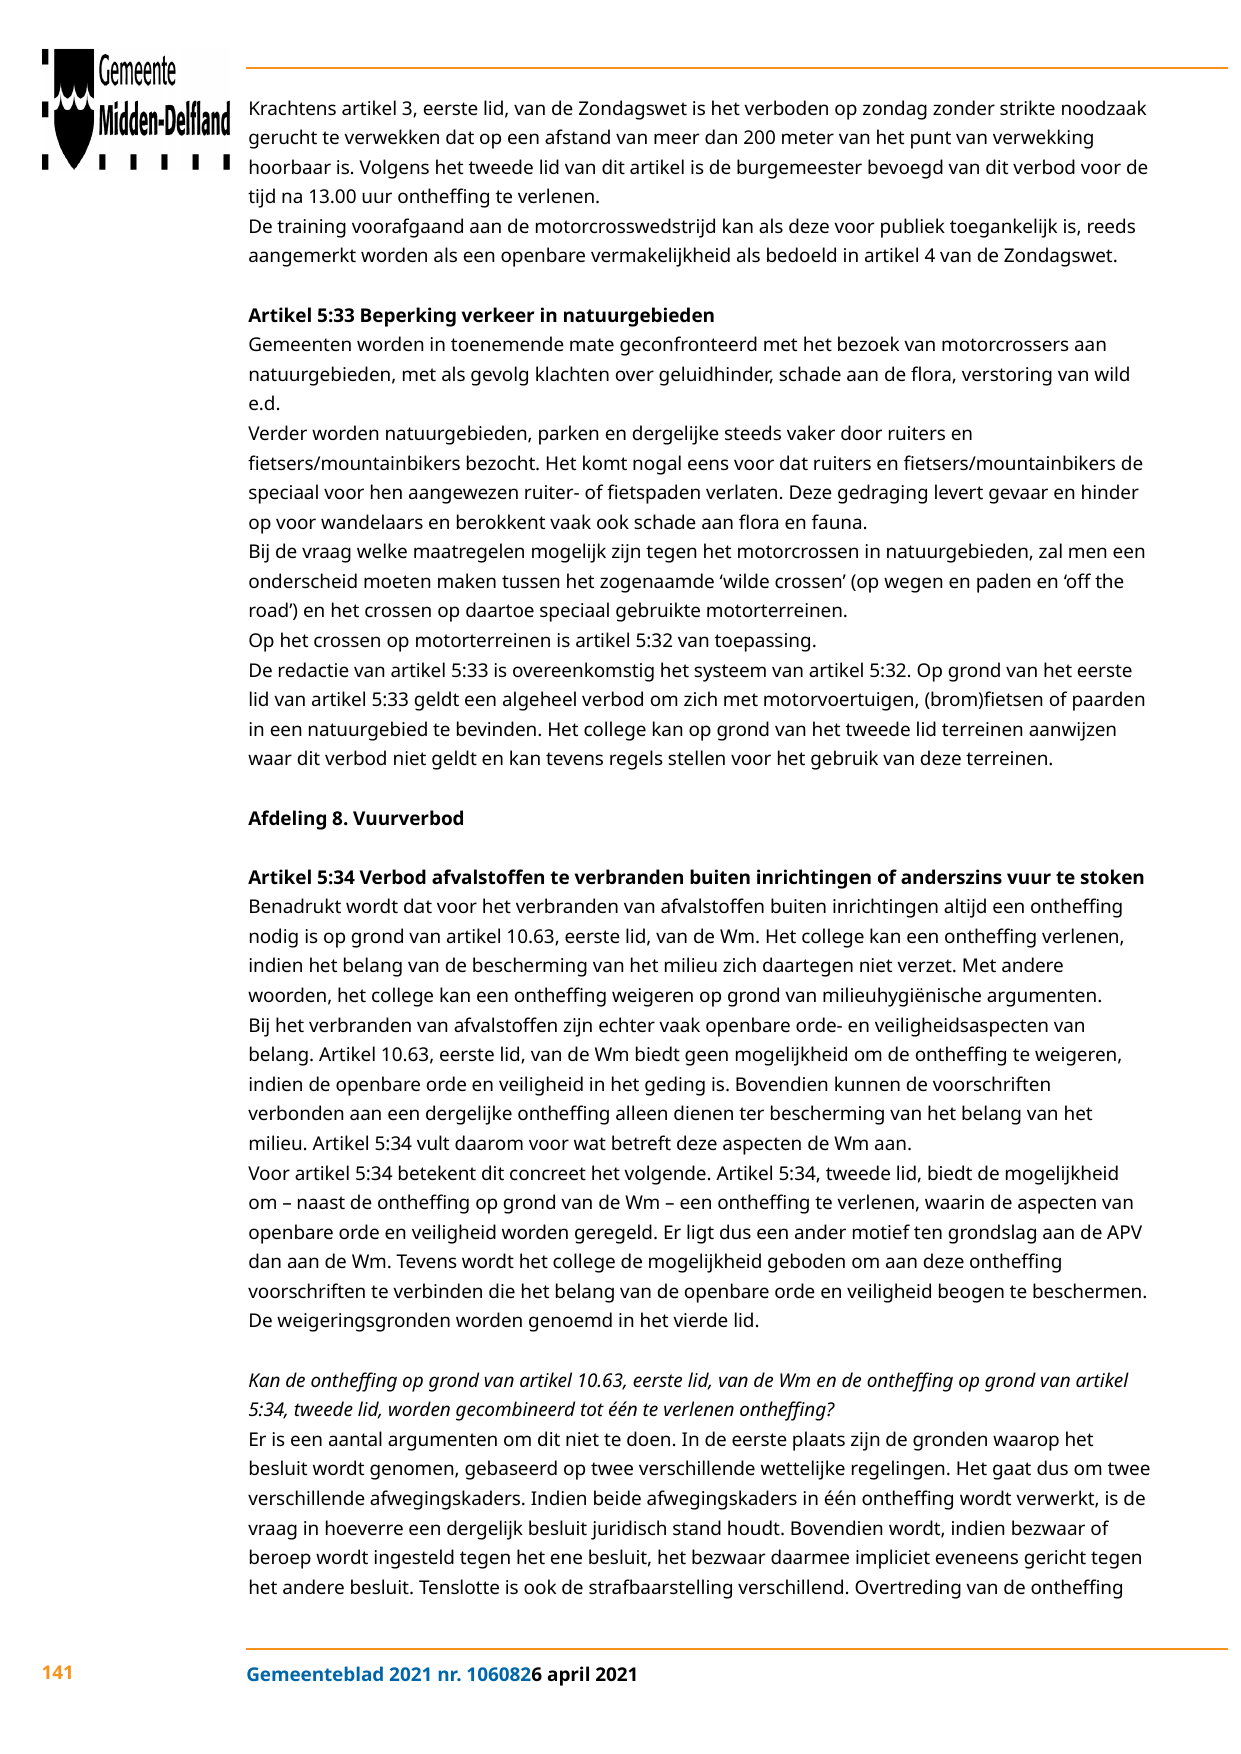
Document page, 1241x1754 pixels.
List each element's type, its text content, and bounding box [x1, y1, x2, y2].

picture [41, 47, 231, 172]
text Artikel 5:34 Verbod afvalstoffen te verbranden buiten inrichtingen of anderszins vuur te stoken [248, 864, 1152, 890]
text Voor artikel 5:34 betekent dit concreet het volgende. Artikel 5:34, tweede lid, biedt de mogelijkheid om – naast de ontheffing op grond van de Wm – een ontheffing te verlenen, waarin de aspecten van openbare orde en veiligheid worden geregeld. Er ligt dus een ander motief ten grondslag aan de APV dan aan de Wm. Tevens wordt het college de mogelijkheid geboden om aan deze ontheffing voorschriften te verbinden die het belang van de openbare orde en veiligheid beogen te beschermen. De weigeringsgronden worden genoemd in het vierde lid. [248, 1160, 1152, 1333]
text Krachtens artikel 3, eerste lid, van de Zondagswet is het verboden op zondag zonder strikte noodzaak gerucht te verwekken dat op een afstand van meer dan 200 meter van het punt van verwekking hoorbaar is. Volgens het tweede lid van dit artikel is de burgemeester bevoegd van dit verbod voor de tijd na 13.00 uur ontheffing te verlenen. [248, 95, 1152, 209]
text Er is een aantal argumenten om dit niet te doen. In de eerste plaats zijn de gronden waarop het besluit wordt genomen, gebaseerd op twee verschillende wettelijke regelingen. Het gaat dus om twee verschillende afwegingskaders. Indien beide afwegingskaders in één ontheffing wordt verwerkt, is de vraag in hoeverre een dergelijk besluit juridisch stand houdt. Bovendien wordt, indien bezwaar of beroep wordt ingesteld tegen het ene besluit, het bezwaar daarmee impliciet eveneens gericht tegen het andere besluit. Tenslotte is ook de strafbaarstelling verschillend. Overtreding van de ontheffing [248, 1426, 1152, 1600]
text Op het crossen op motorterreinen is artikel 5:32 van toepassing. [248, 627, 1152, 653]
text Kan de ontheffing op grond van artikel 10.63, eerste lid, van de Wm en de ontheffing op grond van artikel 5:34, tweede lid, worden gecombineerd tot één te verlenen ontheffing? [248, 1367, 1152, 1422]
text Artikel 5:33 Beperking verkeer in natuurgebieden [248, 302, 1152, 328]
text Verder worden natuurgebieden, parken en dergelijke steeds vaker door ruiters en fietsers/mountainbikers bezocht. Het komt nogal eens voor dat ruiters en fietsers/mountainbikers de speciaal voor hen aangewezen ruiter- of fietspaden verlaten. Deze gedraging levert gevaar en hinder op voor wandelaars en berokkent vaak ook schade aan flora en fauna. [248, 420, 1152, 535]
text Gemeenten worden in toenemende mate geconfronteerd met het bezoek van motorcrossers aan natuurgebieden, met als gevolg klachten over geluidhinder, schade aan de flora, verstoring van wild e.d. [248, 331, 1152, 416]
text De redactie van artikel 5:33 is overeenkomstig het systeem van artikel 5:32. Op grond van het eerste lid van artikel 5:33 geldt een algeheel verbod om zich met motorvoertuigen, (brom)fietsen of paarden in een natuurgebied te bevinden. Het college kan op grond van het tweede lid terreinen aanwijzen waar dit verbod niet geldt en kan tevens regels stellen voor het gebruik van deze terreinen. [248, 657, 1152, 771]
text Benadrukt wordt dat voor het verbranden van afvalstoffen buiten inrichtingen altijd een ontheffing nodig is op grond van artikel 10.63, eerste lid, van de Wm. Het college kan een ontheffing verlenen, indien het belang van de bescherming van het milieu zich daartegen niet verzet. Met andere woorden, het college kan een ontheffing weigeren op grond van milieuhygiënische argumenten. [248, 893, 1152, 1008]
text Bij de vraag welke maatregelen mogelijk zijn tegen het motorcrossen in natuurgebieden, zal men een onderscheid moeten maken tussen het zogenaamde ‘wilde crossen’ (op wegen en paden en ‘off the road’) en het crossen op daartoe speciaal gebruikte motorterreinen. [248, 538, 1152, 623]
text De training voorafgaand aan de motorcrosswedstrijd kan als deze voor publiek toegankelijk is, reeds aangemerkt worden als een openbare vermakelijkheid als bedoeld in artikel 4 van de Zondagswet. [248, 213, 1152, 268]
text Afdeling 8. Vuurverbod [248, 805, 1152, 831]
text Bij het verbranden van afvalstoffen zijn echter vaak openbare orde- en veiligheidsaspecten van belang. Artikel 10.63, eerste lid, van de Wm biedt geen mogelijkheid om de ontheffing te weigeren, indien de openbare orde en veiligheid in het geding is. Bovendien kunnen de voorschriften verbonden aan een dergelijke ontheffing alleen dienen ter bescherming van het belang van het milieu. Artikel 5:34 vult daarom voor wat betreft deze aspecten de Wm aan. [248, 1012, 1152, 1156]
